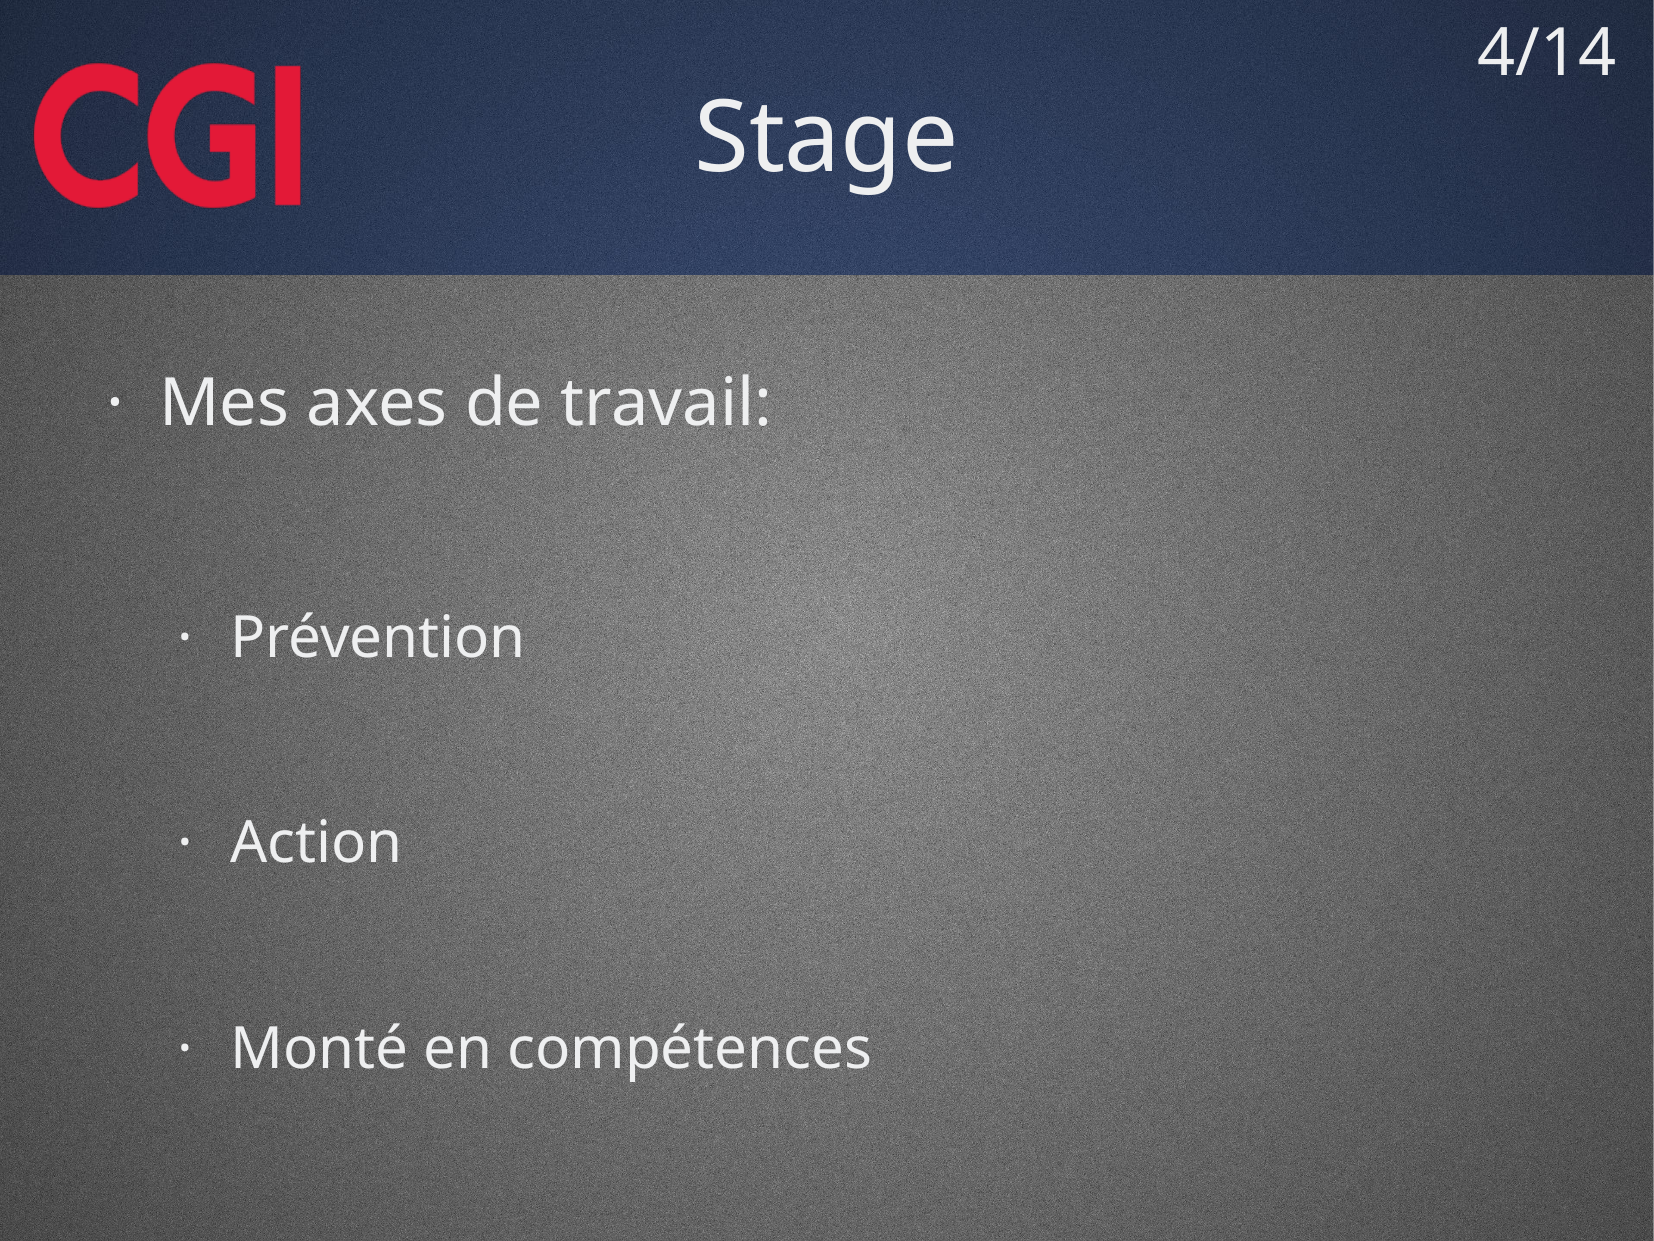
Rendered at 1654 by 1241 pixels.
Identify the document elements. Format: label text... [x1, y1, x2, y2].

picture [0, 0, 1654, 1241]
list Mes axes de travail: Prévention Action Monté en compétences [88, 354, 1565, 1211]
title Stage [88, 29, 1565, 237]
list 4/14 [1371, 4, 1652, 83]
